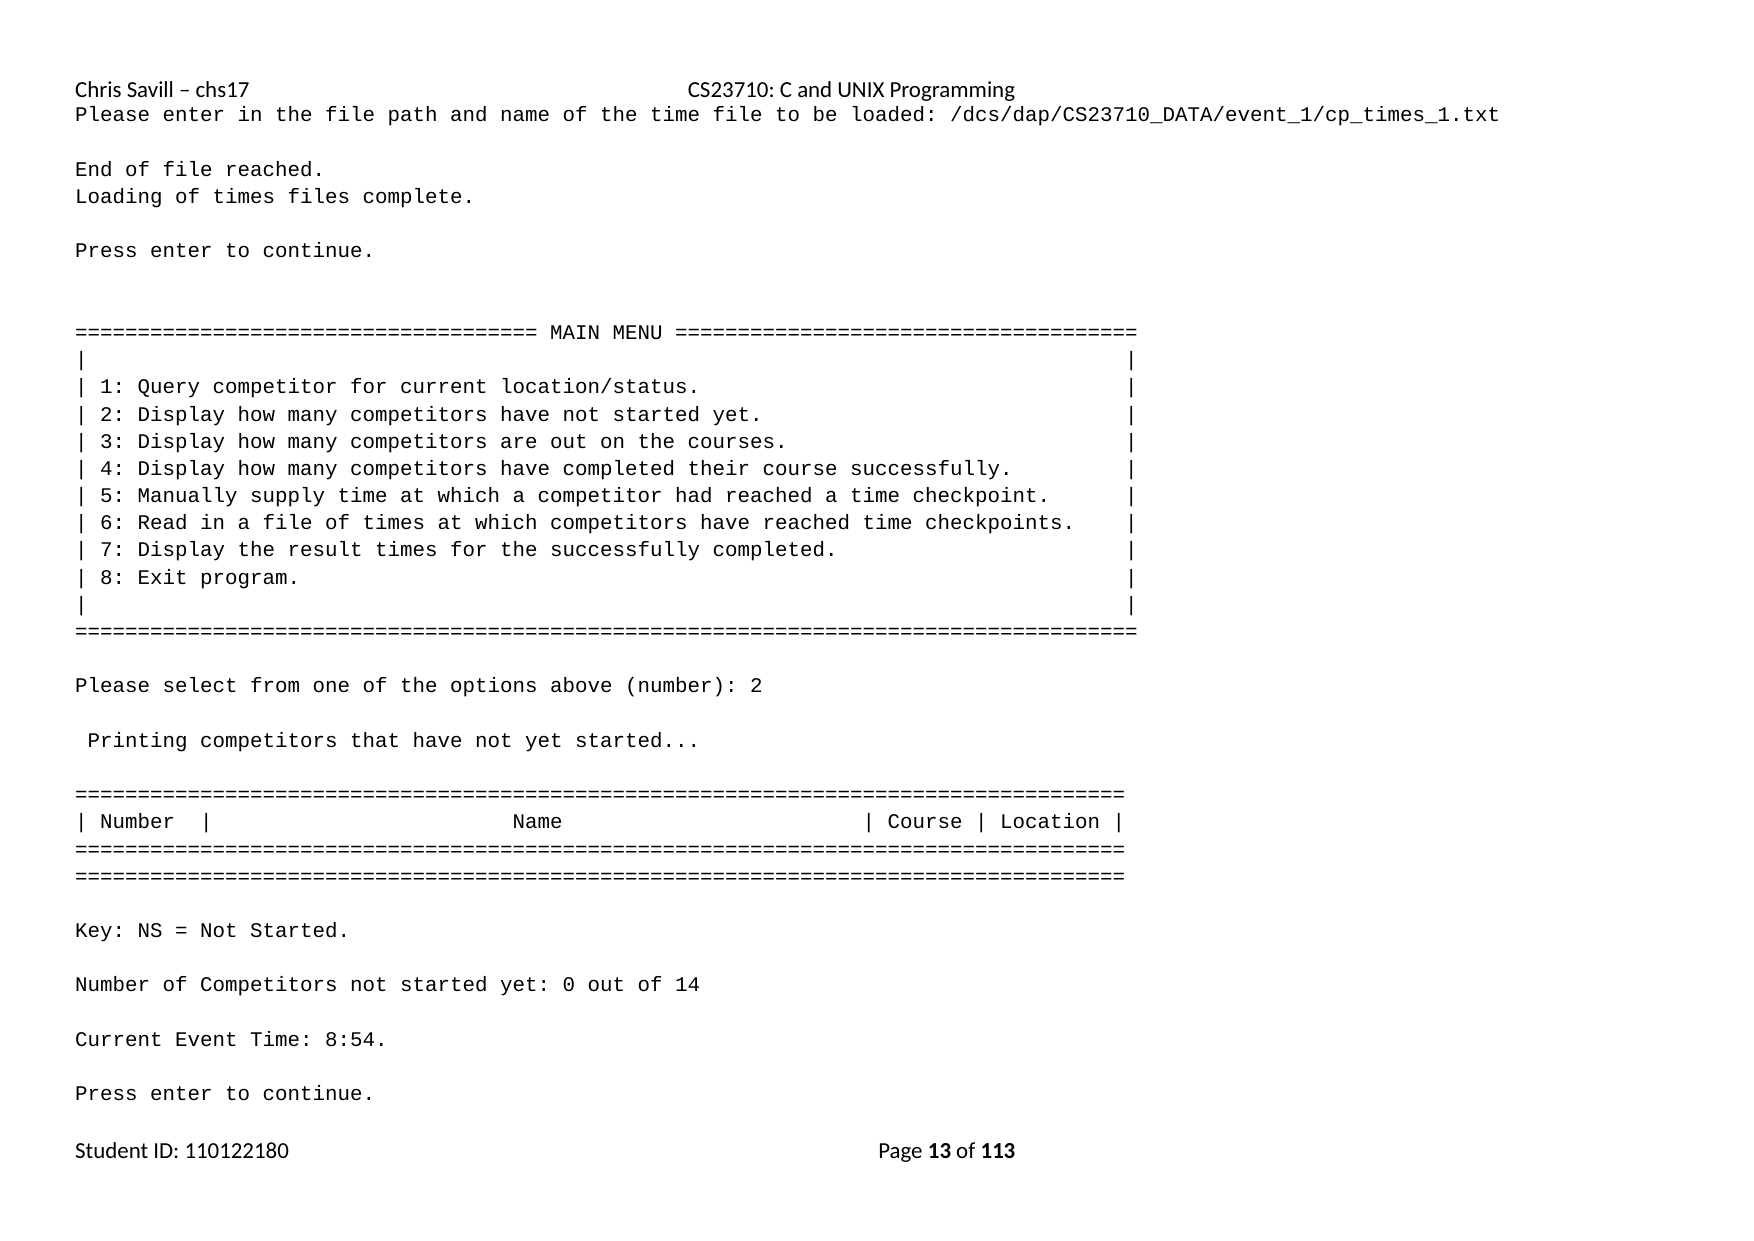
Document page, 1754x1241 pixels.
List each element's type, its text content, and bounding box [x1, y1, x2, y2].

text | 4: Display how many competitors have completed their course successfully. | [75, 458, 1679, 482]
text | 1: Query competitor for current location/status. | [75, 376, 1679, 400]
text | | [75, 349, 1679, 373]
text ==================================================================================== [75, 866, 1679, 889]
text | Number | Name | Course | Location | [75, 811, 1679, 835]
text | 2: Display how many competitors have not started yet. | [75, 403, 1679, 427]
text Loading of times files complete. [75, 186, 1679, 210]
text Press enter to continue. [75, 1083, 1679, 1107]
text | 3: Display how many competitors are out on the courses. | [75, 431, 1679, 454]
text Press enter to continue. [75, 240, 1679, 264]
text Please select from one of the options above (number): 2 [75, 675, 1679, 699]
text | 5: Manually supply time at which a competitor had reached a time checkpoint. | [75, 485, 1679, 509]
text ==================================================================================== [75, 784, 1679, 808]
text | | [75, 594, 1679, 617]
text Printing competitors that have not yet started... [75, 730, 1679, 753]
text ===================================== MAIN MENU ===================================== [75, 322, 1679, 346]
text Number of Competitors not started yet: 0 out of 14 [75, 974, 1679, 998]
text ===================================================================================== [75, 621, 1679, 645]
text | 6: Read in a file of times at which competitors have reached time checkpoints. | [75, 512, 1679, 536]
text | 8: Exit program. | [75, 567, 1679, 590]
text End of file reached. [75, 159, 1679, 182]
text | 7: Display the result times for the successfully completed. | [75, 539, 1679, 563]
text ==================================================================================== [75, 838, 1679, 862]
text Please enter in the file path and name of the time file to be loaded: /dcs/dap/CS23710_DATA/event_1/cp_times_1.txt [75, 104, 1679, 128]
text Current Event Time: 8:54. [75, 1029, 1679, 1052]
text Key: NS = Not Started. [75, 920, 1679, 944]
